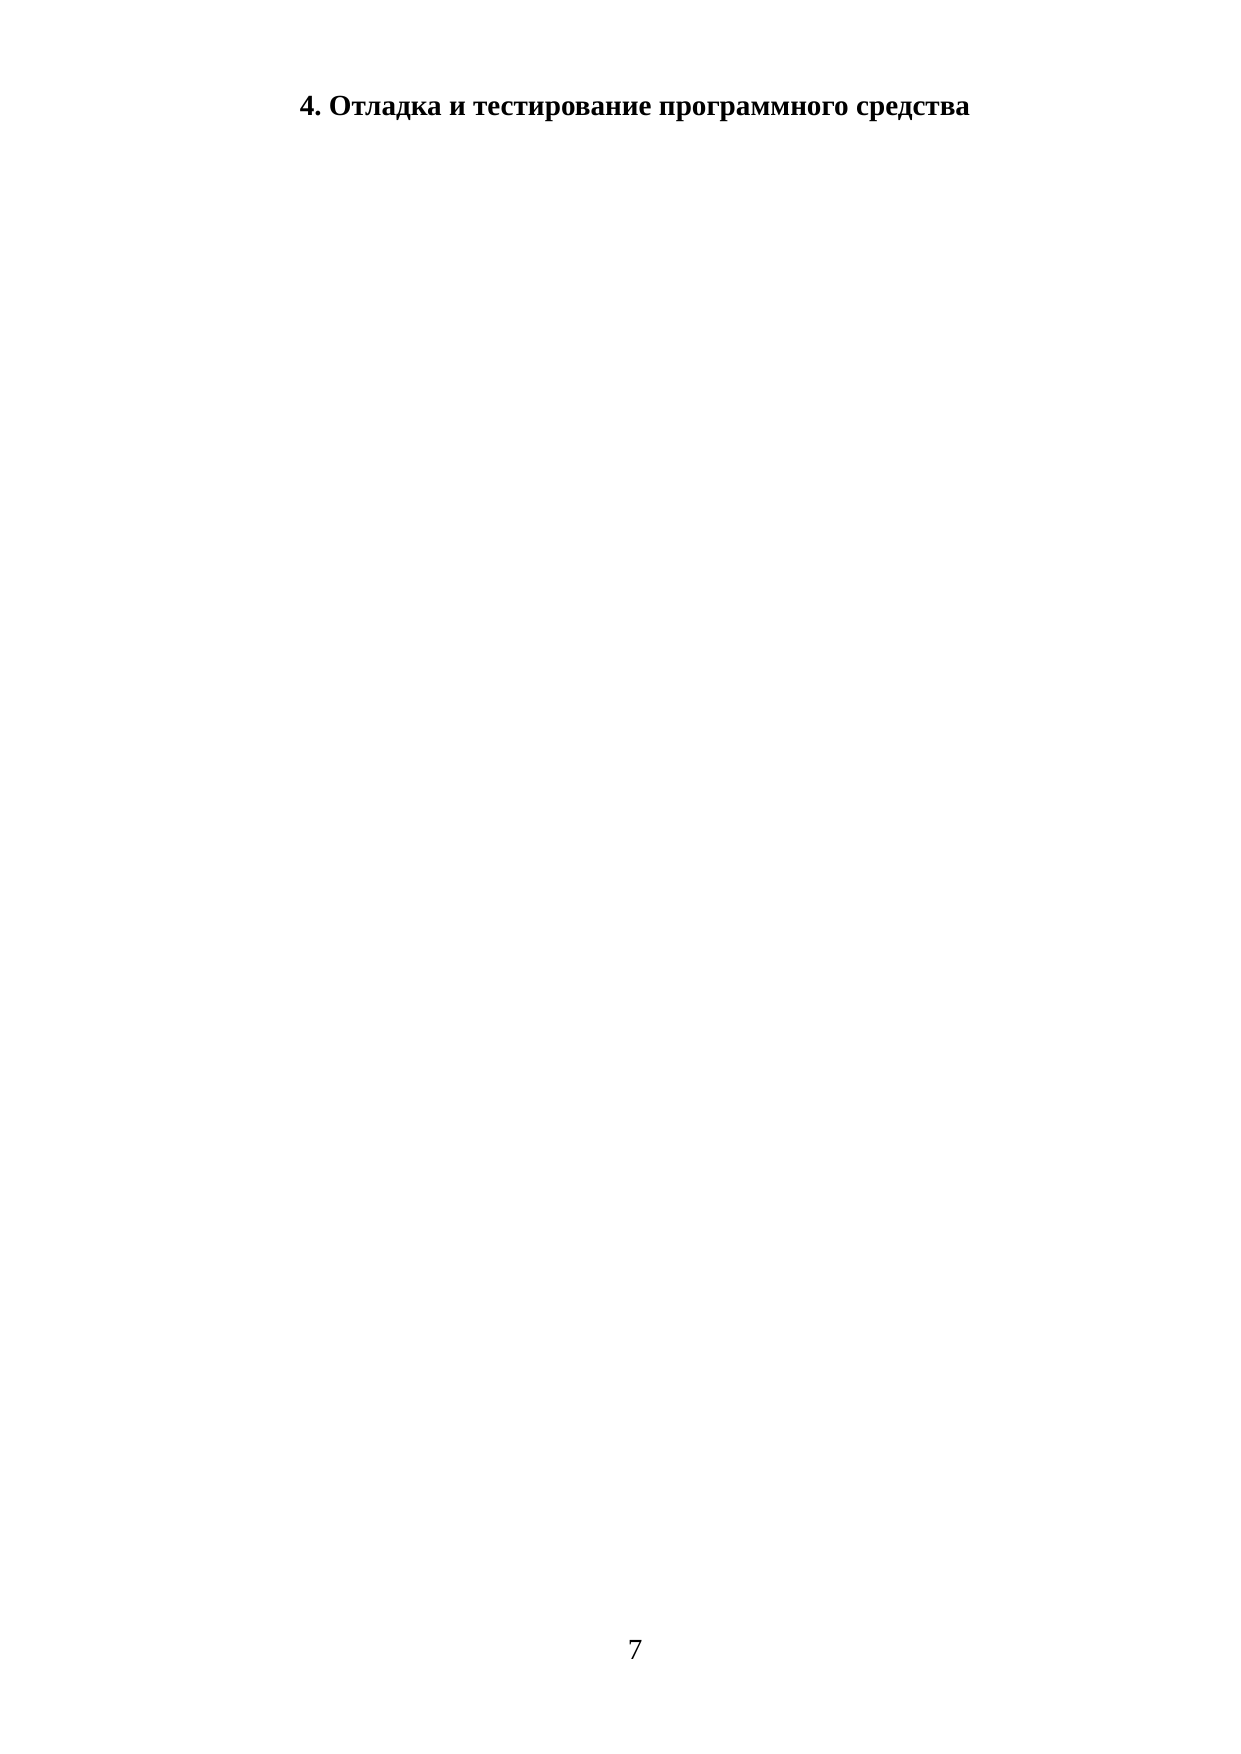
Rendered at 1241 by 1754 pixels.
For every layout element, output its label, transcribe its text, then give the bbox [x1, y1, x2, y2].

subtitle Отладка и тестирование программного средства [118, 88, 1152, 122]
